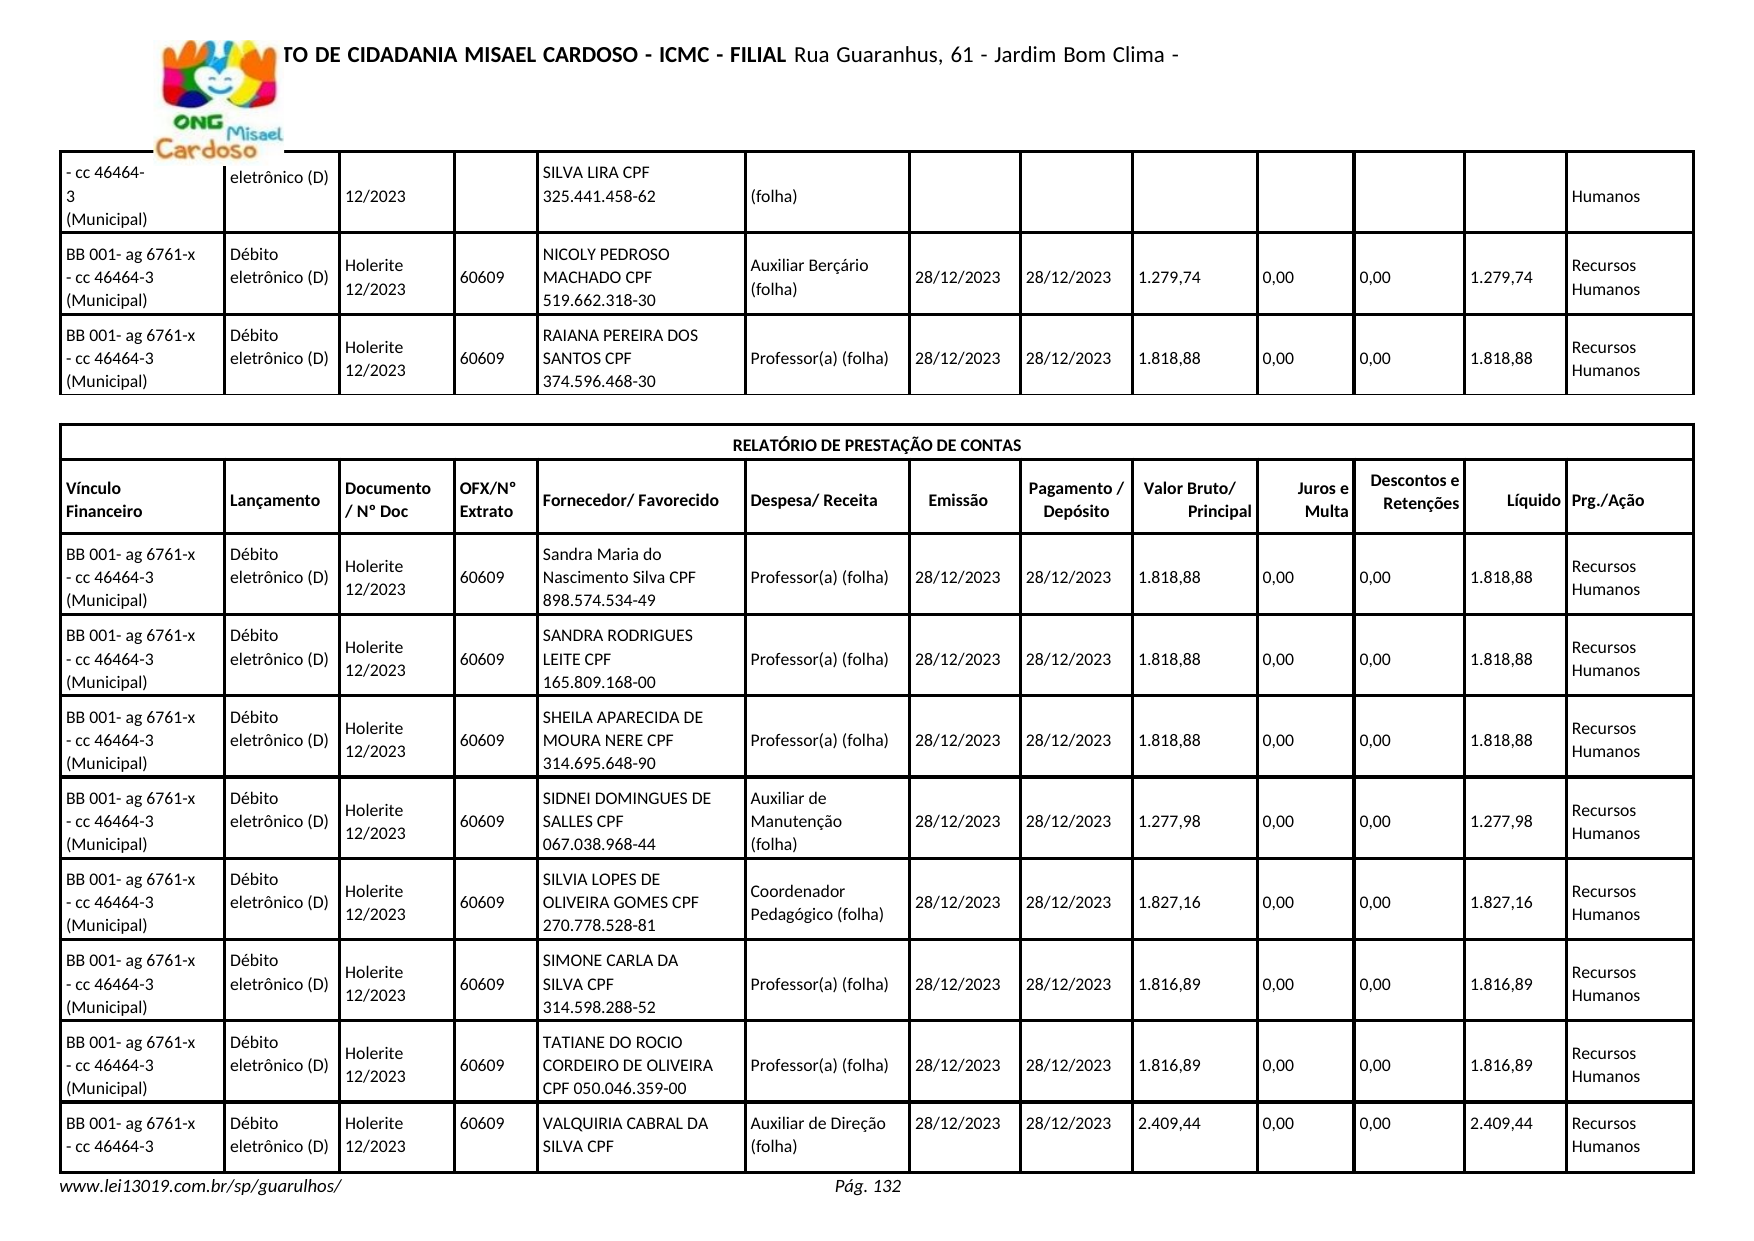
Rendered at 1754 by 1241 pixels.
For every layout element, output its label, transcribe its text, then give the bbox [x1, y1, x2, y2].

table_cell Auxiliar de Direção (folha) [747, 1104, 908, 1171]
table_cell 0,00 [1259, 941, 1352, 1019]
table_cell [1259, 153, 1352, 231]
table_cell 1.818,88 [1466, 535, 1565, 613]
table_cell 0,00 [1259, 316, 1352, 394]
table_cell BB 001- ag 6761-x - cc 46464-3 (Municipal) [62, 234, 223, 312]
table_cell 0,00 [1259, 535, 1352, 613]
table_cell Professor(a) (folha) [747, 1022, 908, 1100]
table_cell 28/12/2023 [911, 316, 1019, 394]
table_cell Débito eletrônico (D) [226, 941, 338, 1019]
table_cell 28/12/2023 [1022, 616, 1131, 694]
table_cell 0,00 [1356, 234, 1463, 312]
table_cell Documento / Nº Doc [341, 461, 453, 532]
table_cell 0,00 [1259, 860, 1352, 938]
table_cell 1.277,98 [1466, 779, 1565, 857]
table_cell Professor(a) (folha) [747, 941, 908, 1019]
table_cell Coordenador Pedagógico (folha) [747, 860, 908, 938]
table_cell Prg./Ação [1568, 461, 1692, 532]
table_cell 1.818,88 [1134, 697, 1256, 775]
table_cell BB 001- ag 6761-x - cc 46464-3 (Municipal) [62, 535, 223, 613]
table_cell 1.818,88 [1134, 316, 1256, 394]
table_cell [456, 153, 536, 231]
table_cell 0,00 [1356, 316, 1463, 394]
table_cell Débito eletrônico (D) [226, 234, 338, 312]
table_cell Débito eletrônico (D) [226, 1104, 338, 1171]
table_cell 28/12/2023 [911, 535, 1019, 613]
table_cell Valor Bruto/ Principal [1134, 461, 1256, 532]
table_cell Recursos Humanos [1568, 1022, 1692, 1100]
table_cell BB 001- ag 6761-x - cc 46464-3 (Municipal) [62, 860, 223, 938]
table_cell BB 001- ag 6761-x - cc 46464-3 (Municipal) [62, 316, 223, 394]
table_cell Recursos Humanos [1568, 779, 1692, 857]
table_cell Holerite 12/2023 [341, 860, 453, 938]
table_cell 28/12/2023 [1022, 860, 1131, 938]
table_cell Débito eletrônico (D) [226, 1022, 338, 1100]
table_cell 1.818,88 [1466, 316, 1565, 394]
table_cell Lançamento [226, 461, 338, 532]
table_cell 28/12/2023 [1022, 697, 1131, 775]
table_cell Despesa/ Receita [747, 461, 908, 532]
table_cell 2.409,44 [1134, 1104, 1256, 1171]
table_cell 60609 [456, 616, 536, 694]
table_cell Holerite 12/2023 [341, 234, 453, 312]
table_cell Professor(a) (folha) [747, 697, 908, 775]
table_cell 28/12/2023 [911, 1022, 1019, 1100]
table_cell Vínculo Financeiro [62, 461, 223, 532]
table_cell [1356, 153, 1463, 231]
table_cell 28/12/2023 [1022, 1104, 1131, 1171]
table_cell 0,00 [1259, 779, 1352, 857]
table_cell BB 001- ag 6761-x - cc 46464-3 (Municipal) [62, 1022, 223, 1100]
table_cell Holerite 12/2023 [341, 697, 453, 775]
table_cell 0,00 [1259, 234, 1352, 312]
table_cell 1.279,74 [1134, 234, 1256, 312]
table_cell 12/2023 [341, 153, 453, 231]
table_cell Juros e Multa [1259, 461, 1352, 532]
table_cell 0,00 [1356, 941, 1463, 1019]
table_cell 1.818,88 [1134, 535, 1256, 613]
table_cell BB 001- ag 6761-x - cc 46464-3 (Municipal) [62, 941, 223, 1019]
table_cell 0,00 [1356, 779, 1463, 857]
table_cell Recursos Humanos [1568, 860, 1692, 938]
table_cell Recursos Humanos [1568, 316, 1692, 394]
table_cell Professor(a) (folha) [747, 535, 908, 613]
table_cell 28/12/2023 [1022, 535, 1131, 613]
table_cell [1022, 153, 1131, 231]
table_cell Holerite 12/2023 [341, 1104, 453, 1171]
table_cell 1.816,89 [1466, 1022, 1565, 1100]
table_cell 28/12/2023 [911, 1104, 1019, 1171]
table_cell 0,00 [1356, 535, 1463, 613]
table_cell 28/12/2023 [1022, 941, 1131, 1019]
table_cell Auxiliar de Manutenção (folha) [747, 779, 908, 857]
table_cell 1.816,89 [1466, 941, 1565, 1019]
table_cell Professor(a) (folha) [747, 616, 908, 694]
table_cell 1.816,89 [1134, 941, 1256, 1019]
table_cell 28/12/2023 [1022, 316, 1131, 394]
table_cell 1.827,16 [1134, 860, 1256, 938]
table_cell SILVA LIRA CPF 325.441.458-62 [539, 153, 744, 231]
table_cell BB 001- ag 6761-x - cc 46464-3 (Municipal) [62, 779, 223, 857]
table_cell 0,00 [1356, 860, 1463, 938]
table_cell Débito eletrônico (D) [226, 616, 338, 694]
table_cell Líquido [1466, 461, 1565, 532]
table_cell 60609 [456, 234, 536, 312]
table_cell Holerite 12/2023 [341, 1022, 453, 1100]
table_cell 2.409,44 [1466, 1104, 1565, 1171]
table_cell BB 001- ag 6761-x - cc 46464-3 (Municipal) [62, 697, 223, 775]
table_cell SIDNEI DOMINGUES DE SALLES CPF 067.038.968-44 [539, 779, 744, 857]
table_cell 1.818,88 [1466, 616, 1565, 694]
table_cell Holerite 12/2023 [341, 316, 453, 394]
table_cell [1466, 153, 1565, 231]
table_cell 0,00 [1259, 1104, 1352, 1171]
table_cell 0,00 [1356, 1104, 1463, 1171]
table_cell 28/12/2023 [1022, 1022, 1131, 1100]
table_cell Sandra Maria do Nascimento Silva CPF 898.574.534-49 [539, 535, 744, 613]
table_cell 60609 [456, 316, 536, 394]
table_cell Fornecedor/ Favorecido [539, 461, 744, 532]
table_cell Débito eletrônico (D) [226, 316, 338, 394]
table_cell BB 001- ag 6761-x - cc 46464-3 (Municipal) [62, 616, 223, 694]
table_cell Recursos Humanos [1568, 941, 1692, 1019]
table_cell 1.279,74 [1466, 234, 1565, 312]
table_cell 28/12/2023 [911, 779, 1019, 857]
table_cell 1.277,98 [1134, 779, 1256, 857]
table_cell Holerite 12/2023 [341, 535, 453, 613]
table_cell 60609 [456, 941, 536, 1019]
table_cell BB 001- ag 6761-x - cc 46464-3 [62, 1104, 223, 1171]
table_cell Recursos Humanos [1568, 697, 1692, 775]
table_cell RAIANA PEREIRA DOS SANTOS CPF 374.596.468-30 [539, 316, 744, 394]
table_cell 60609 [456, 860, 536, 938]
table_cell Holerite 12/2023 [341, 616, 453, 694]
table_cell 60609 [456, 1104, 536, 1171]
table_cell 60609 [456, 779, 536, 857]
table_cell Emissão [911, 461, 1019, 532]
table_cell 28/12/2023 [911, 697, 1019, 775]
table_cell SHEILA APARECIDA DE MOURA NERE CPF 314.695.648-90 [539, 697, 744, 775]
table_cell 0,00 [1356, 697, 1463, 775]
table_cell [1134, 153, 1256, 231]
table_cell Recursos Humanos [1568, 234, 1692, 312]
table_cell Holerite 12/2023 [341, 941, 453, 1019]
table_cell 60609 [456, 697, 536, 775]
table_cell 28/12/2023 [911, 616, 1019, 694]
table_cell 0,00 [1259, 1022, 1352, 1100]
table_cell Recursos Humanos [1568, 616, 1692, 694]
table_cell - cc 46464-3 (Municipal) [62, 153, 223, 231]
table_cell Holerite 12/2023 [341, 779, 453, 857]
table_cell Pagamento / Depósito [1022, 461, 1131, 532]
table_cell eletrônico (D) [226, 153, 338, 231]
table_cell 1.827,16 [1466, 860, 1565, 938]
table_cell NICOLY PEDROSO MACHADO CPF 519.662.318-30 [539, 234, 744, 312]
table_cell 1.816,89 [1134, 1022, 1256, 1100]
table_cell 0,00 [1356, 616, 1463, 694]
table_cell SANDRA RODRIGUES LEITE CPF 165.809.168-00 [539, 616, 744, 694]
table_cell OFX/Nº Extrato [456, 461, 536, 532]
table_cell 60609 [456, 535, 536, 613]
table_cell Humanos [1568, 153, 1692, 231]
table_header RELATÓRIO DE PRESTAÇÃO DE CONTAS [62, 426, 1692, 457]
table_cell Débito eletrônico (D) [226, 535, 338, 613]
table_cell 1.818,88 [1134, 616, 1256, 694]
table_cell TATIANE DO ROCIO CORDEIRO DE OLIVEIRA CPF 050.046.359-00 [539, 1022, 744, 1100]
table_cell SIMONE CARLA DA SILVA CPF 314.598.288-52 [539, 941, 744, 1019]
table_cell 0,00 [1356, 1022, 1463, 1100]
table_cell SILVIA LOPES DE OLIVEIRA GOMES CPF 270.778.528-81 [539, 860, 744, 938]
table_cell Auxiliar Berçário (folha) [747, 234, 908, 312]
table_cell Descontos e Retenções [1356, 461, 1463, 532]
table_cell 0,00 [1259, 697, 1352, 775]
table_cell 28/12/2023 [911, 941, 1019, 1019]
table_cell Débito eletrônico (D) [226, 779, 338, 857]
table_cell 60609 [456, 1022, 536, 1100]
table_cell Débito eletrônico (D) [226, 860, 338, 938]
table_cell 28/12/2023 [911, 860, 1019, 938]
table_cell Professor(a) (folha) [747, 316, 908, 394]
table_cell 0,00 [1259, 616, 1352, 694]
table_cell 28/12/2023 [1022, 779, 1131, 857]
table_cell [911, 153, 1019, 231]
table_cell Débito eletrônico (D) [226, 697, 338, 775]
table_cell (folha) [747, 153, 908, 231]
table_cell 28/12/2023 [1022, 234, 1131, 312]
table_cell 1.818,88 [1466, 697, 1565, 775]
table_cell Recursos Humanos [1568, 1104, 1692, 1171]
table_cell Recursos Humanos [1568, 535, 1692, 613]
table_cell 28/12/2023 [911, 234, 1019, 312]
table_cell VALQUIRIA CABRAL DA SILVA CPF [539, 1104, 744, 1171]
